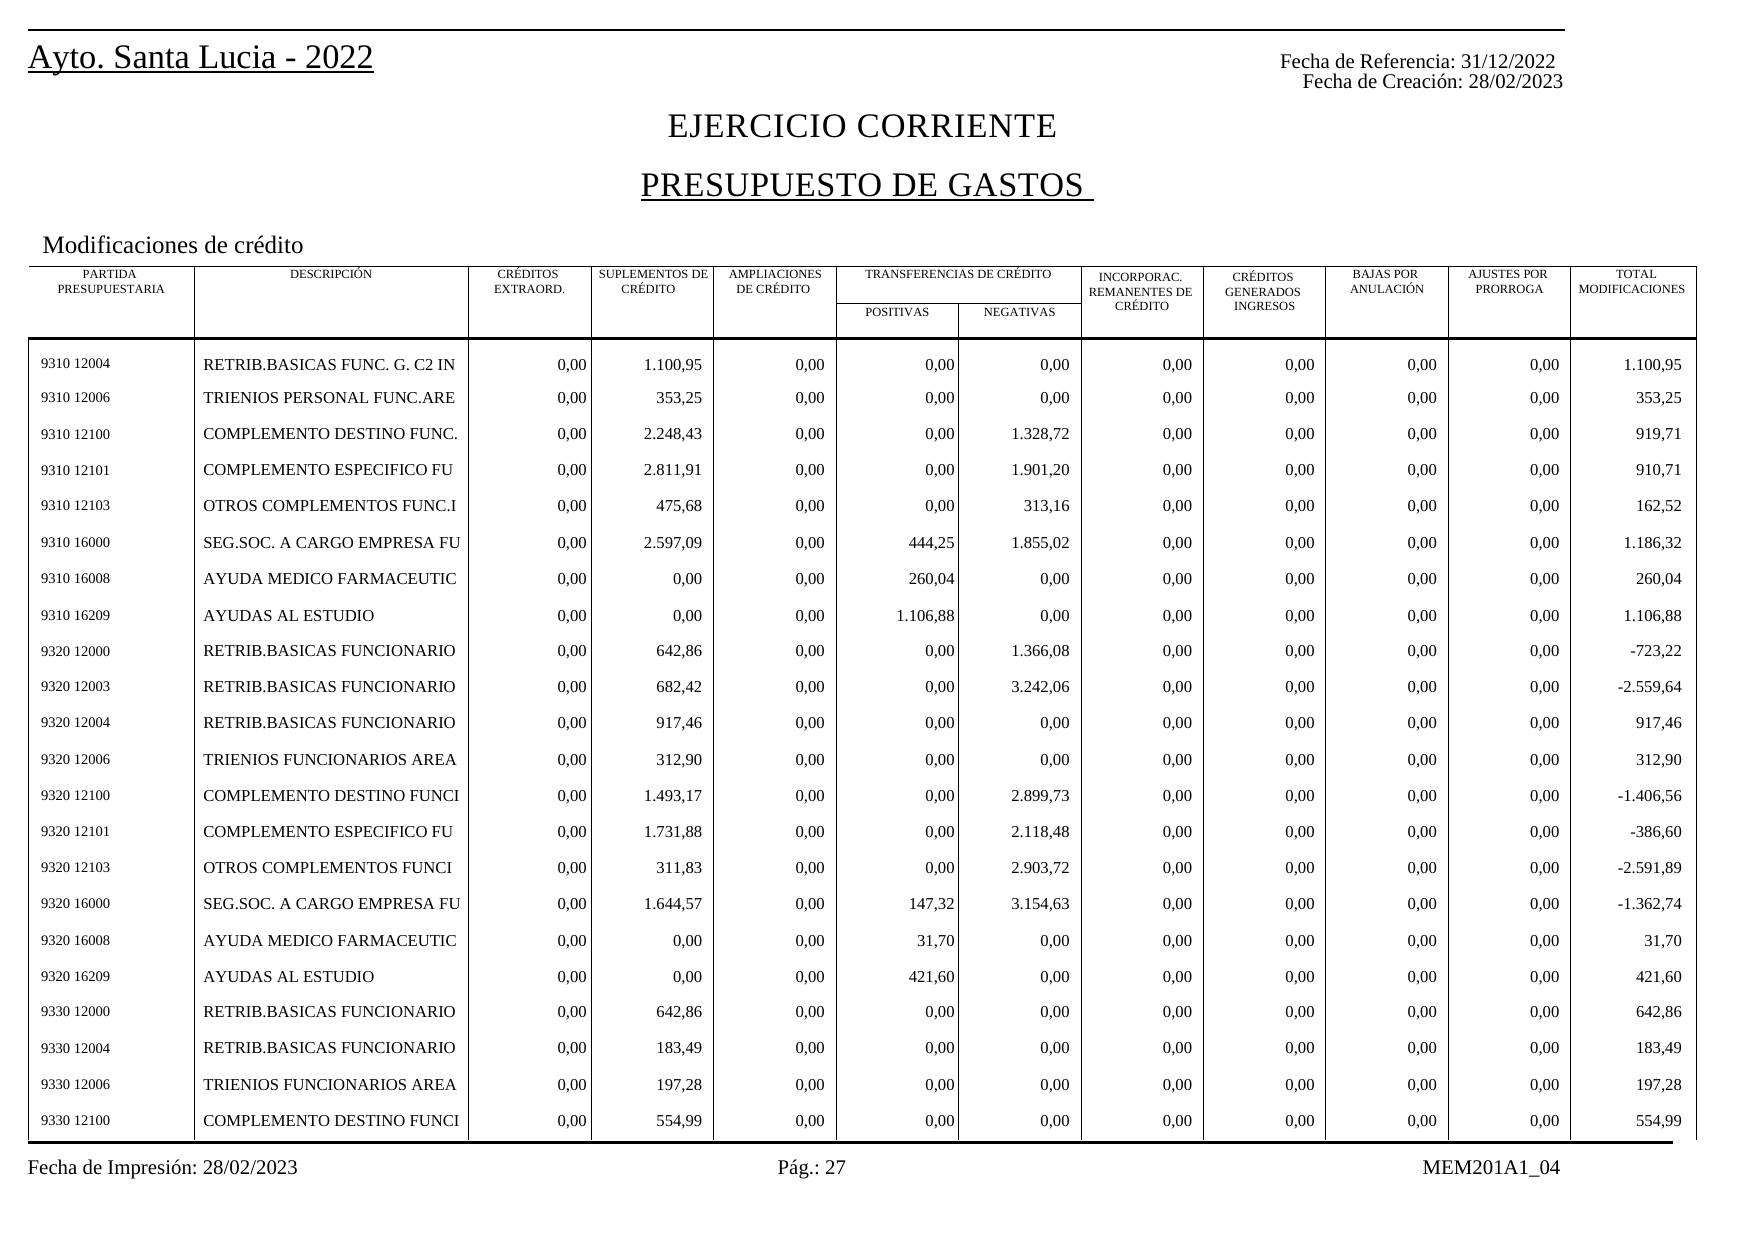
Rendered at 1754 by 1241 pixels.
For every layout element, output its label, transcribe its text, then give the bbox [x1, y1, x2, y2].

table_cell RETRIB.BASICAS FUNCIONARIO [195, 705, 468, 741]
table_cell 2.118,48 [959, 813, 1081, 849]
table_cell 0,00 [1449, 741, 1570, 777]
table_cell 0,00 [959, 958, 1081, 993]
table_cell AYUDAS AL ESTUDIO [195, 596, 468, 632]
table_cell COMPLEMENTO DESTINO FUNCI [195, 1102, 468, 1140]
table_cell 0,00 [714, 340, 836, 379]
table_cell 2.903,72 [959, 849, 1081, 885]
table_cell 1.731,88 [592, 813, 713, 849]
text PRESUPUESTO DE GASTOS [27, 167, 1697, 204]
table_cell 0,00 [1204, 488, 1325, 524]
table_cell 0,00 [1326, 416, 1448, 452]
table_cell 9310 12100 [29, 416, 194, 452]
table_cell 147,32 [837, 885, 958, 922]
table_cell 0,00 [1082, 777, 1203, 813]
table_cell 0,00 [592, 922, 713, 957]
table_cell 0,00 [714, 560, 836, 596]
table_cell 183,49 [1571, 1030, 1696, 1066]
table_cell 0,00 [1326, 524, 1448, 560]
table_header INCORPORAC. REMANENTES DE CRÉDITO [1082, 267, 1203, 337]
table_cell 910,71 [1571, 452, 1696, 487]
table_cell 0,00 [1449, 668, 1570, 704]
table_cell 9310 16008 [29, 560, 194, 596]
table_cell 0,00 [837, 379, 958, 416]
table_cell 0,00 [1204, 994, 1325, 1030]
table_cell 9310 16209 [29, 596, 194, 632]
table_cell 0,00 [1449, 777, 1570, 813]
table_cell 0,00 [837, 416, 958, 452]
table_cell 183,49 [592, 1030, 713, 1066]
table_cell 0,00 [592, 596, 713, 632]
table_cell OTROS COMPLEMENTOS FUNCI [195, 849, 468, 885]
table_cell 9310 12101 [29, 452, 194, 487]
table_cell 0,00 [1449, 452, 1570, 487]
table_cell POSITIVAS [837, 304, 958, 337]
table_cell 353,25 [592, 379, 713, 416]
table_cell 0,00 [1082, 416, 1203, 452]
table_cell 0,00 [714, 596, 836, 632]
table_cell 9320 12103 [29, 849, 194, 885]
table_cell -723,22 [1571, 632, 1696, 668]
table_cell 260,04 [1571, 560, 1696, 596]
table_cell 0,00 [959, 596, 1081, 632]
table_cell 0,00 [1449, 705, 1570, 741]
table_cell 0,00 [714, 488, 836, 524]
table_cell 0,00 [1326, 668, 1448, 704]
table_cell 0,00 [1326, 705, 1448, 741]
table_cell 2.248,43 [592, 416, 713, 452]
table_cell 0,00 [714, 668, 836, 704]
table_cell 9320 16209 [29, 958, 194, 993]
table_cell 0,00 [469, 885, 591, 922]
table_cell 0,00 [1326, 777, 1448, 813]
table_cell 9320 16000 [29, 885, 194, 922]
table_cell 642,86 [1571, 994, 1696, 1030]
table_header AJUSTES POR PRORROGA [1449, 267, 1570, 337]
table_cell 421,60 [1571, 958, 1696, 993]
table_cell TRIENIOS FUNCIONARIOS AREA [195, 741, 468, 777]
table_cell 444,25 [837, 524, 958, 560]
table_cell 0,00 [1082, 596, 1203, 632]
table_cell 9320 12101 [29, 813, 194, 849]
table_cell -1.362,74 [1571, 885, 1696, 922]
table_cell 3.154,63 [959, 885, 1081, 922]
table_cell 0,00 [1449, 416, 1570, 452]
table_cell 0,00 [1082, 452, 1203, 487]
table_cell -2.559,64 [1571, 668, 1696, 704]
table_cell 9320 12000 [29, 632, 194, 668]
table_cell 0,00 [469, 488, 591, 524]
table_cell 0,00 [1326, 1102, 1448, 1140]
table_cell 0,00 [1082, 958, 1203, 993]
table_cell -386,60 [1571, 813, 1696, 849]
table_cell 0,00 [1326, 813, 1448, 849]
table_cell 0,00 [1082, 1102, 1203, 1140]
table_cell 0,00 [1449, 1102, 1570, 1140]
table_cell 0,00 [1449, 813, 1570, 849]
table_cell 0,00 [714, 452, 836, 487]
table_cell 0,00 [1204, 1066, 1325, 1102]
table_cell 0,00 [469, 668, 591, 704]
table_cell 0,00 [1326, 340, 1448, 379]
table_cell 0,00 [837, 668, 958, 704]
table_cell 311,83 [592, 849, 713, 885]
table_cell 0,00 [1204, 885, 1325, 922]
table_cell 0,00 [714, 1066, 836, 1102]
table_cell 0,00 [1082, 885, 1203, 922]
table_cell 0,00 [1326, 885, 1448, 922]
table_cell 0,00 [1082, 560, 1203, 596]
table_cell 0,00 [837, 777, 958, 813]
table_cell 0,00 [959, 379, 1081, 416]
table_cell 1.328,72 [959, 416, 1081, 452]
table_cell 0,00 [1082, 632, 1203, 668]
table_cell 0,00 [1449, 596, 1570, 632]
table_header CRÉDITOS GENERADOS INGRESOS [1204, 267, 1325, 337]
table_cell 0,00 [714, 524, 836, 560]
table_cell 0,00 [469, 1030, 591, 1066]
table_cell NEGATIVAS [959, 304, 1081, 337]
table_cell 0,00 [1204, 668, 1325, 704]
table_cell 1.901,20 [959, 452, 1081, 487]
table_cell 9320 12003 [29, 668, 194, 704]
table_cell 0,00 [714, 922, 836, 957]
table_cell 0,00 [592, 560, 713, 596]
table_cell 0,00 [714, 958, 836, 993]
table_cell 0,00 [837, 1066, 958, 1102]
table_cell 0,00 [1082, 668, 1203, 704]
table_cell 0,00 [837, 1102, 958, 1140]
table_cell 0,00 [714, 849, 836, 885]
table_cell 421,60 [837, 958, 958, 993]
table_cell 9310 12006 [29, 379, 194, 416]
table_cell 0,00 [469, 340, 591, 379]
table_cell 0,00 [959, 560, 1081, 596]
table_cell 312,90 [1571, 741, 1696, 777]
table_cell 0,00 [1204, 705, 1325, 741]
table_cell 9320 12006 [29, 741, 194, 777]
table_cell SEG.SOC. A CARGO EMPRESA FU [195, 524, 468, 560]
table_cell 260,04 [837, 560, 958, 596]
table_cell 0,00 [1204, 777, 1325, 813]
table_cell 2.597,09 [592, 524, 713, 560]
table_cell 0,00 [469, 849, 591, 885]
table_cell 0,00 [469, 596, 591, 632]
table_cell 919,71 [1571, 416, 1696, 452]
table_cell RETRIB.BASICAS FUNCIONARIO [195, 1030, 468, 1066]
table_cell 0,00 [1204, 958, 1325, 993]
table_cell 1.366,08 [959, 632, 1081, 668]
table_cell 31,70 [1571, 922, 1696, 957]
table_cell 0,00 [469, 416, 591, 452]
table_cell COMPLEMENTO DESTINO FUNCI [195, 777, 468, 813]
table_cell RETRIB.BASICAS FUNC. G. C2 IN [195, 340, 468, 379]
table_cell 0,00 [1082, 379, 1203, 416]
table_cell 0,00 [1204, 849, 1325, 885]
table_cell 31,70 [837, 922, 958, 957]
table_cell 0,00 [469, 705, 591, 741]
table_cell 0,00 [1204, 340, 1325, 379]
table_cell 0,00 [469, 452, 591, 487]
text Modificaciones de crédito [42, 232, 1697, 258]
table_cell OTROS COMPLEMENTOS FUNC.I [195, 488, 468, 524]
table_cell 0,00 [1082, 488, 1203, 524]
table_cell 0,00 [1449, 1030, 1570, 1066]
table_cell 0,00 [1082, 849, 1203, 885]
table_cell 0,00 [1326, 922, 1448, 957]
table_cell TRIENIOS FUNCIONARIOS AREA [195, 1066, 468, 1102]
table_cell 9330 12000 [29, 994, 194, 1030]
table_cell 9330 12004 [29, 1030, 194, 1066]
table_cell 0,00 [1449, 560, 1570, 596]
table_cell 0,00 [469, 741, 591, 777]
table_header AMPLIACIONES DE CRÉDITO [714, 267, 836, 337]
table_cell 0,00 [959, 922, 1081, 957]
table_cell 1.186,32 [1571, 524, 1696, 560]
table_cell 917,46 [592, 705, 713, 741]
table_cell 0,00 [1326, 741, 1448, 777]
table_cell 9320 16008 [29, 922, 194, 957]
table_cell 0,00 [837, 340, 958, 379]
table_cell 0,00 [714, 416, 836, 452]
table_cell 0,00 [1449, 1066, 1570, 1102]
table_cell 1.106,88 [837, 596, 958, 632]
table_cell 0,00 [1082, 922, 1203, 957]
table_cell COMPLEMENTO ESPECIFICO FU [195, 452, 468, 487]
text Fecha de Impresión: 28/02/2023 Pág.: 27 MEM201A1_04 [27, 1156, 1697, 1179]
table_cell 9310 16000 [29, 524, 194, 560]
table_cell 0,00 [1326, 849, 1448, 885]
table_cell 682,42 [592, 668, 713, 704]
table_cell 0,00 [959, 705, 1081, 741]
table_cell 0,00 [469, 524, 591, 560]
table_cell 0,00 [1449, 379, 1570, 416]
table_cell 0,00 [714, 1030, 836, 1066]
text Ayto. Santa Lucia - 2022 Fecha de Referencia: 31/12/2022 [27, 40, 1697, 76]
table_cell 0,00 [1449, 885, 1570, 922]
table_cell 1.855,02 [959, 524, 1081, 560]
table_cell 0,00 [959, 1102, 1081, 1140]
table_cell 0,00 [837, 1030, 958, 1066]
table_cell 554,99 [1571, 1102, 1696, 1140]
table_cell 0,00 [1449, 632, 1570, 668]
table_cell 0,00 [837, 741, 958, 777]
table_cell 0,00 [592, 958, 713, 993]
table_cell 0,00 [1082, 1030, 1203, 1066]
table_cell 0,00 [1204, 560, 1325, 596]
table_cell 0,00 [1204, 452, 1325, 487]
table_cell 0,00 [959, 1030, 1081, 1066]
table_cell 0,00 [1204, 741, 1325, 777]
table_cell SEG.SOC. A CARGO EMPRESA FU [195, 885, 468, 922]
table_cell 0,00 [714, 885, 836, 922]
table_cell 0,00 [1326, 488, 1448, 524]
table_cell 162,52 [1571, 488, 1696, 524]
table_cell COMPLEMENTO DESTINO FUNC. [195, 416, 468, 452]
table_cell 197,28 [1571, 1066, 1696, 1102]
table_cell 0,00 [1082, 813, 1203, 849]
table_cell 0,00 [1082, 994, 1203, 1030]
table_cell 0,00 [1449, 958, 1570, 993]
table_cell 1.644,57 [592, 885, 713, 922]
table_cell 0,00 [469, 632, 591, 668]
text Fecha de Creación: 28/02/2023 [1302, 76, 1697, 91]
table_cell 0,00 [714, 379, 836, 416]
table_cell 0,00 [1326, 1030, 1448, 1066]
table_cell 0,00 [1449, 849, 1570, 885]
table_cell 0,00 [1449, 488, 1570, 524]
table_cell 0,00 [1449, 922, 1570, 957]
table_header DESCRIPCIÓN [195, 267, 468, 337]
table_cell 0,00 [837, 705, 958, 741]
table_cell 0,00 [469, 994, 591, 1030]
table_cell 0,00 [469, 958, 591, 993]
table_cell 0,00 [1204, 524, 1325, 560]
table_cell 0,00 [1326, 958, 1448, 993]
table_cell 0,00 [1204, 416, 1325, 452]
table_cell 0,00 [1326, 632, 1448, 668]
table_cell AYUDA MEDICO FARMACEUTIC [195, 922, 468, 957]
table_cell 9320 12004 [29, 705, 194, 741]
table_cell 554,99 [592, 1102, 713, 1140]
table_cell 0,00 [1204, 1102, 1325, 1140]
table_cell 1.493,17 [592, 777, 713, 813]
table_header BAJAS POR ANULACIÓN [1326, 267, 1448, 337]
table_cell RETRIB.BASICAS FUNCIONARIO [195, 632, 468, 668]
table_cell 313,16 [959, 488, 1081, 524]
table_cell 9310 12004 [29, 340, 194, 379]
table_cell 0,00 [837, 813, 958, 849]
table_cell 0,00 [714, 705, 836, 741]
table_cell AYUDAS AL ESTUDIO [195, 958, 468, 993]
table_cell 0,00 [469, 922, 591, 957]
table_cell -1.406,56 [1571, 777, 1696, 813]
table_cell 9330 12100 [29, 1102, 194, 1140]
table_cell 312,90 [592, 741, 713, 777]
table_cell 0,00 [714, 632, 836, 668]
table_cell 197,28 [592, 1066, 713, 1102]
table_cell 917,46 [1571, 705, 1696, 741]
table_cell 0,00 [1326, 994, 1448, 1030]
table_header CRÉDITOS EXTRAORD. [469, 267, 591, 337]
table_cell 0,00 [1326, 560, 1448, 596]
table_cell 0,00 [1204, 596, 1325, 632]
table_cell 0,00 [714, 994, 836, 1030]
table_cell 0,00 [1204, 813, 1325, 849]
table_cell 353,25 [1571, 379, 1696, 416]
table_cell 9310 12103 [29, 488, 194, 524]
table_cell 0,00 [469, 560, 591, 596]
table_cell 2.899,73 [959, 777, 1081, 813]
table_cell 642,86 [592, 632, 713, 668]
table_cell 0,00 [1326, 596, 1448, 632]
table_cell RETRIB.BASICAS FUNCIONARIO [195, 994, 468, 1030]
table_cell 475,68 [592, 488, 713, 524]
table_cell 0,00 [1204, 922, 1325, 957]
table_cell 0,00 [1204, 632, 1325, 668]
table_cell 3.242,06 [959, 668, 1081, 704]
table_cell 0,00 [959, 994, 1081, 1030]
table_cell 0,00 [1449, 994, 1570, 1030]
table_cell 0,00 [1082, 741, 1203, 777]
table_cell 0,00 [714, 741, 836, 777]
table_cell 0,00 [837, 632, 958, 668]
table_cell 0,00 [1204, 1030, 1325, 1066]
table_cell 0,00 [1449, 340, 1570, 379]
table_header TRANSFERENCIAS DE CRÉDITO [837, 267, 1081, 303]
table_header SUPLEMENTOS DE CRÉDITO [592, 267, 713, 337]
table_cell 0,00 [1326, 1066, 1448, 1102]
text EJERCICIO CORRIENTE [27, 108, 1697, 144]
table_cell 642,86 [592, 994, 713, 1030]
table_cell 0,00 [1082, 340, 1203, 379]
table_cell 0,00 [1082, 524, 1203, 560]
table_cell 0,00 [837, 849, 958, 885]
table_cell 0,00 [469, 813, 591, 849]
table_cell 9320 12100 [29, 777, 194, 813]
table_cell 1.100,95 [1571, 340, 1696, 379]
table_cell RETRIB.BASICAS FUNCIONARIO [195, 668, 468, 704]
table_cell 0,00 [1449, 524, 1570, 560]
table_cell 0,00 [469, 777, 591, 813]
table_cell 0,00 [714, 777, 836, 813]
table_cell 0,00 [714, 813, 836, 849]
table_cell 0,00 [469, 1102, 591, 1140]
table_cell 0,00 [959, 1066, 1081, 1102]
table_cell COMPLEMENTO ESPECIFICO FU [195, 813, 468, 849]
table_cell 9330 12006 [29, 1066, 194, 1102]
table_cell 0,00 [469, 1066, 591, 1102]
table_cell 0,00 [837, 488, 958, 524]
table_cell 0,00 [959, 741, 1081, 777]
table_cell 0,00 [1082, 1066, 1203, 1102]
table_cell 0,00 [1326, 379, 1448, 416]
table_cell 0,00 [1204, 379, 1325, 416]
table_cell 0,00 [1082, 705, 1203, 741]
table_cell AYUDA MEDICO FARMACEUTIC [195, 560, 468, 596]
table_cell -2.591,89 [1571, 849, 1696, 885]
table_cell 0,00 [959, 340, 1081, 379]
table_header TOTAL MODIFICACIONES [1571, 267, 1696, 337]
table_cell 1.106,88 [1571, 596, 1696, 632]
table_cell 1.100,95 [592, 340, 713, 379]
table_cell 0,00 [469, 379, 591, 416]
table_cell 2.811,91 [592, 452, 713, 487]
table_cell TRIENIOS PERSONAL FUNC.ARE [195, 379, 468, 416]
table_header PARTIDA PRESUPUESTARIA [29, 267, 194, 337]
table_cell 0,00 [714, 1102, 836, 1140]
table_cell 0,00 [837, 994, 958, 1030]
table_cell 0,00 [1326, 452, 1448, 487]
table_cell 0,00 [837, 452, 958, 487]
